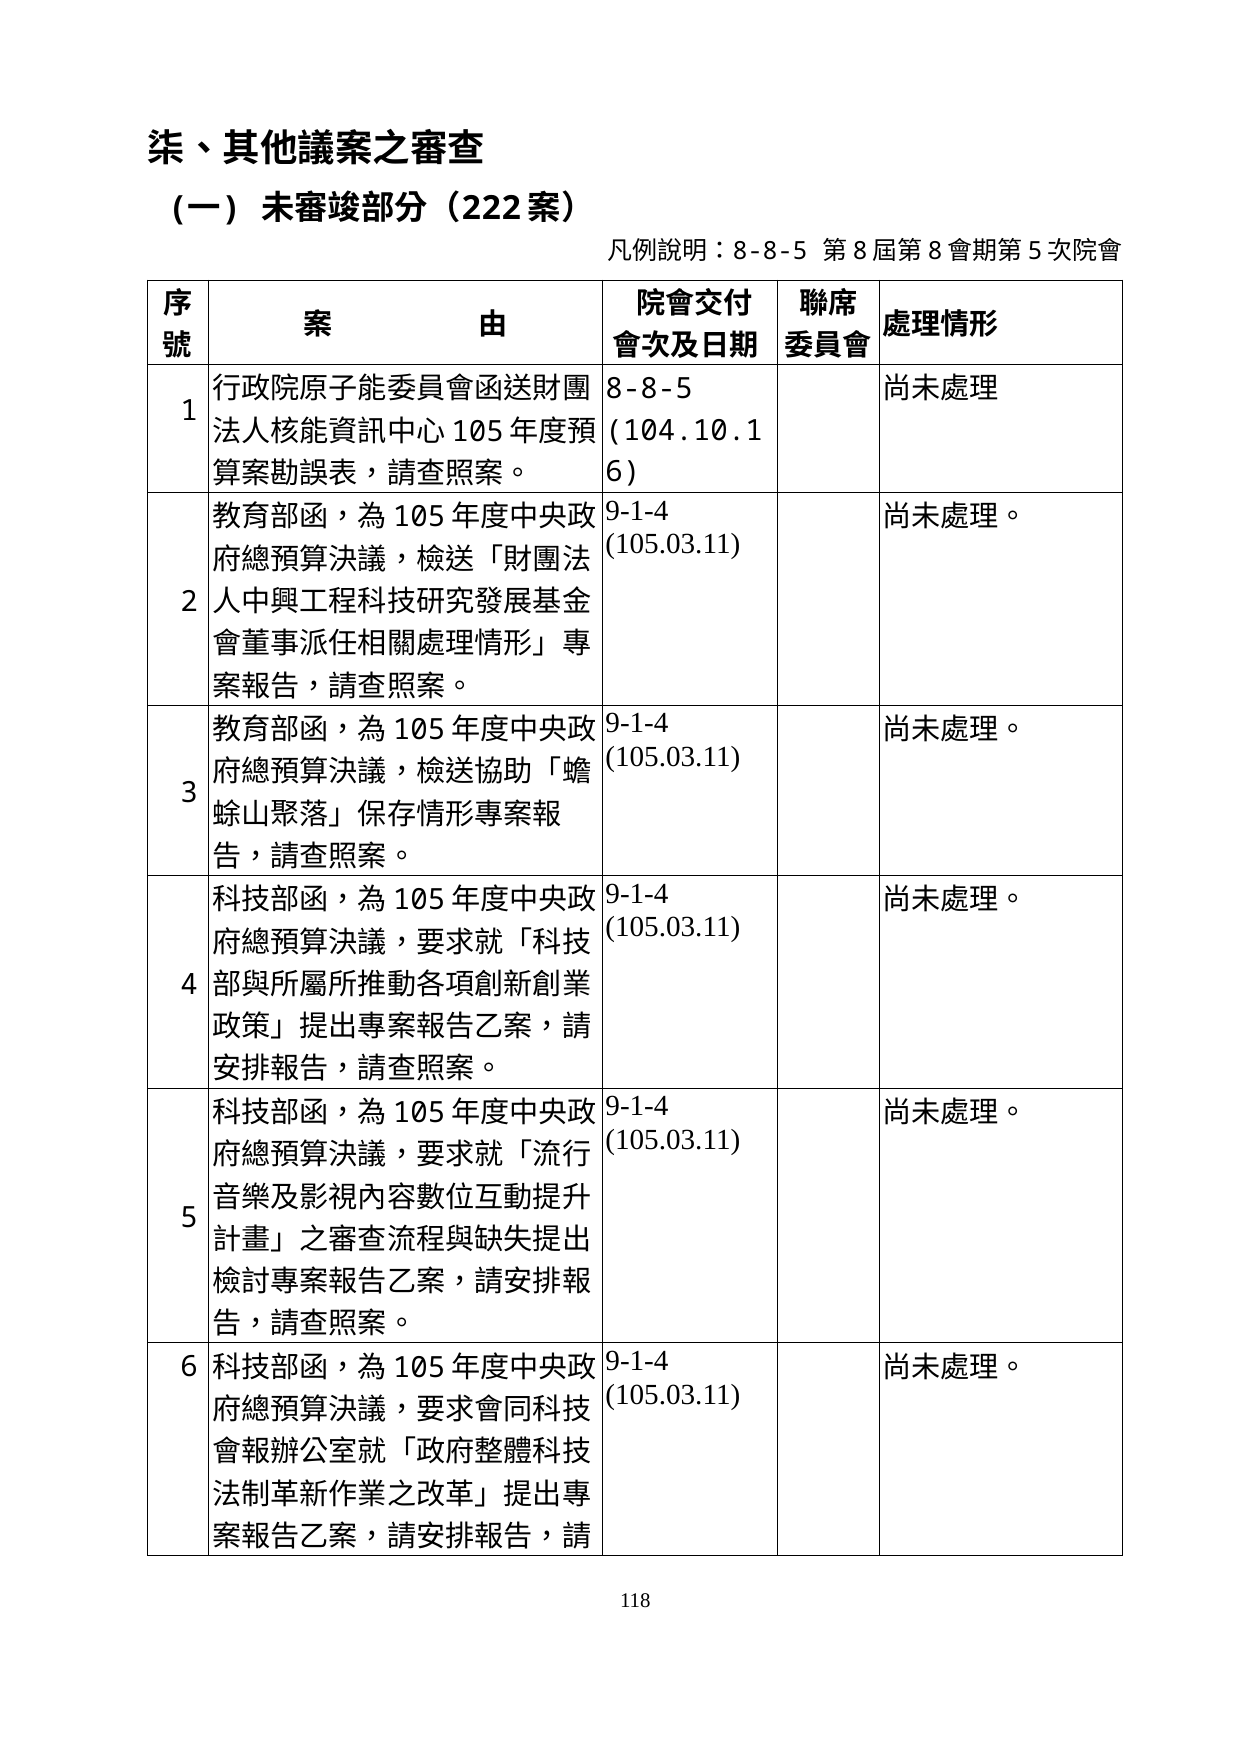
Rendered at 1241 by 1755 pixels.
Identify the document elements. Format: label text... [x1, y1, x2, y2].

table_cell [778, 1089, 879, 1342]
table_cell [148, 1089, 208, 1342]
table_cell [148, 1343, 208, 1555]
table_cell [148, 365, 208, 492]
table_header 處理情形 [880, 281, 1122, 364]
table_cell 行政院原子能委員會函送財團法人核能資訊中心105年度預算案勘誤表，請查照案。 [209, 365, 602, 492]
table_cell 9-1-4 (105.03.11) [603, 876, 777, 1087]
table_cell 尚未處理。 [880, 876, 1122, 1087]
table_cell 尚未處理。 [880, 1343, 1122, 1555]
table_cell 9-1-4 (105.03.11) [603, 706, 777, 875]
table_cell [778, 365, 879, 492]
table_cell 尚未處理 [880, 365, 1122, 492]
table_cell [778, 1343, 879, 1555]
text 凡例說明：8-8-5 第8屆第8會期第5次院會 [148, 231, 1122, 267]
table_cell [778, 706, 879, 875]
text 柒、其他議案之審查 [148, 118, 1122, 172]
table_header 序號 [148, 281, 208, 364]
table_cell [148, 706, 208, 875]
table_cell 科技部函，為105年度中央政府總預算決議，要求就「科技部與所屬所推動各項創新創業政策」提出專案報告乙案，請安排報告，請查照案。 [209, 876, 602, 1087]
table_cell 教育部函，為105年度中央政府總預算決議，檢送協助「蟾蜍山聚落」保存情形專案報告，請查照案。 [209, 706, 602, 875]
table_cell 科技部函，為105年度中央政府總預算決議，要求會同科技會報辦公室就「政府整體科技法制革新作業之改革」提出專案報告乙案，請安排報告，請 [209, 1343, 602, 1555]
table_cell 9-1-4 (105.03.11) [603, 1343, 777, 1555]
table_header 院會交付 會次及日期 [603, 281, 777, 364]
table_cell 尚未處理。 [880, 493, 1122, 704]
table_cell [778, 876, 879, 1087]
table_cell 8-8-5 (104.10.16) [603, 365, 777, 492]
table_header 案 由 [209, 281, 602, 364]
table_header 聯席 委員會 [778, 281, 879, 364]
table_cell 教育部函，為105年度中央政府總預算決議，檢送「財團法人中興工程科技研究發展基金會董事派任相關處理情形」專案報告，請查照案。 [209, 493, 602, 704]
table_cell 9-1-4 (105.03.11) [603, 493, 777, 704]
text (一) 未審竣部分（222案） [148, 172, 1122, 231]
table_cell 科技部函，為105年度中央政府總預算決議，要求就「流行音樂及影視內容數位互動提升計畫」之審查流程與缺失提出檢討專案報告乙案，請安排報告，請查照案。 [209, 1089, 602, 1342]
table_cell [148, 493, 208, 704]
table_cell 尚未處理。 [880, 706, 1122, 875]
table_cell [778, 493, 879, 704]
table_cell 尚未處理。 [880, 1089, 1122, 1342]
table_cell [148, 876, 208, 1087]
table_cell 9-1-4 (105.03.11) [603, 1089, 777, 1342]
